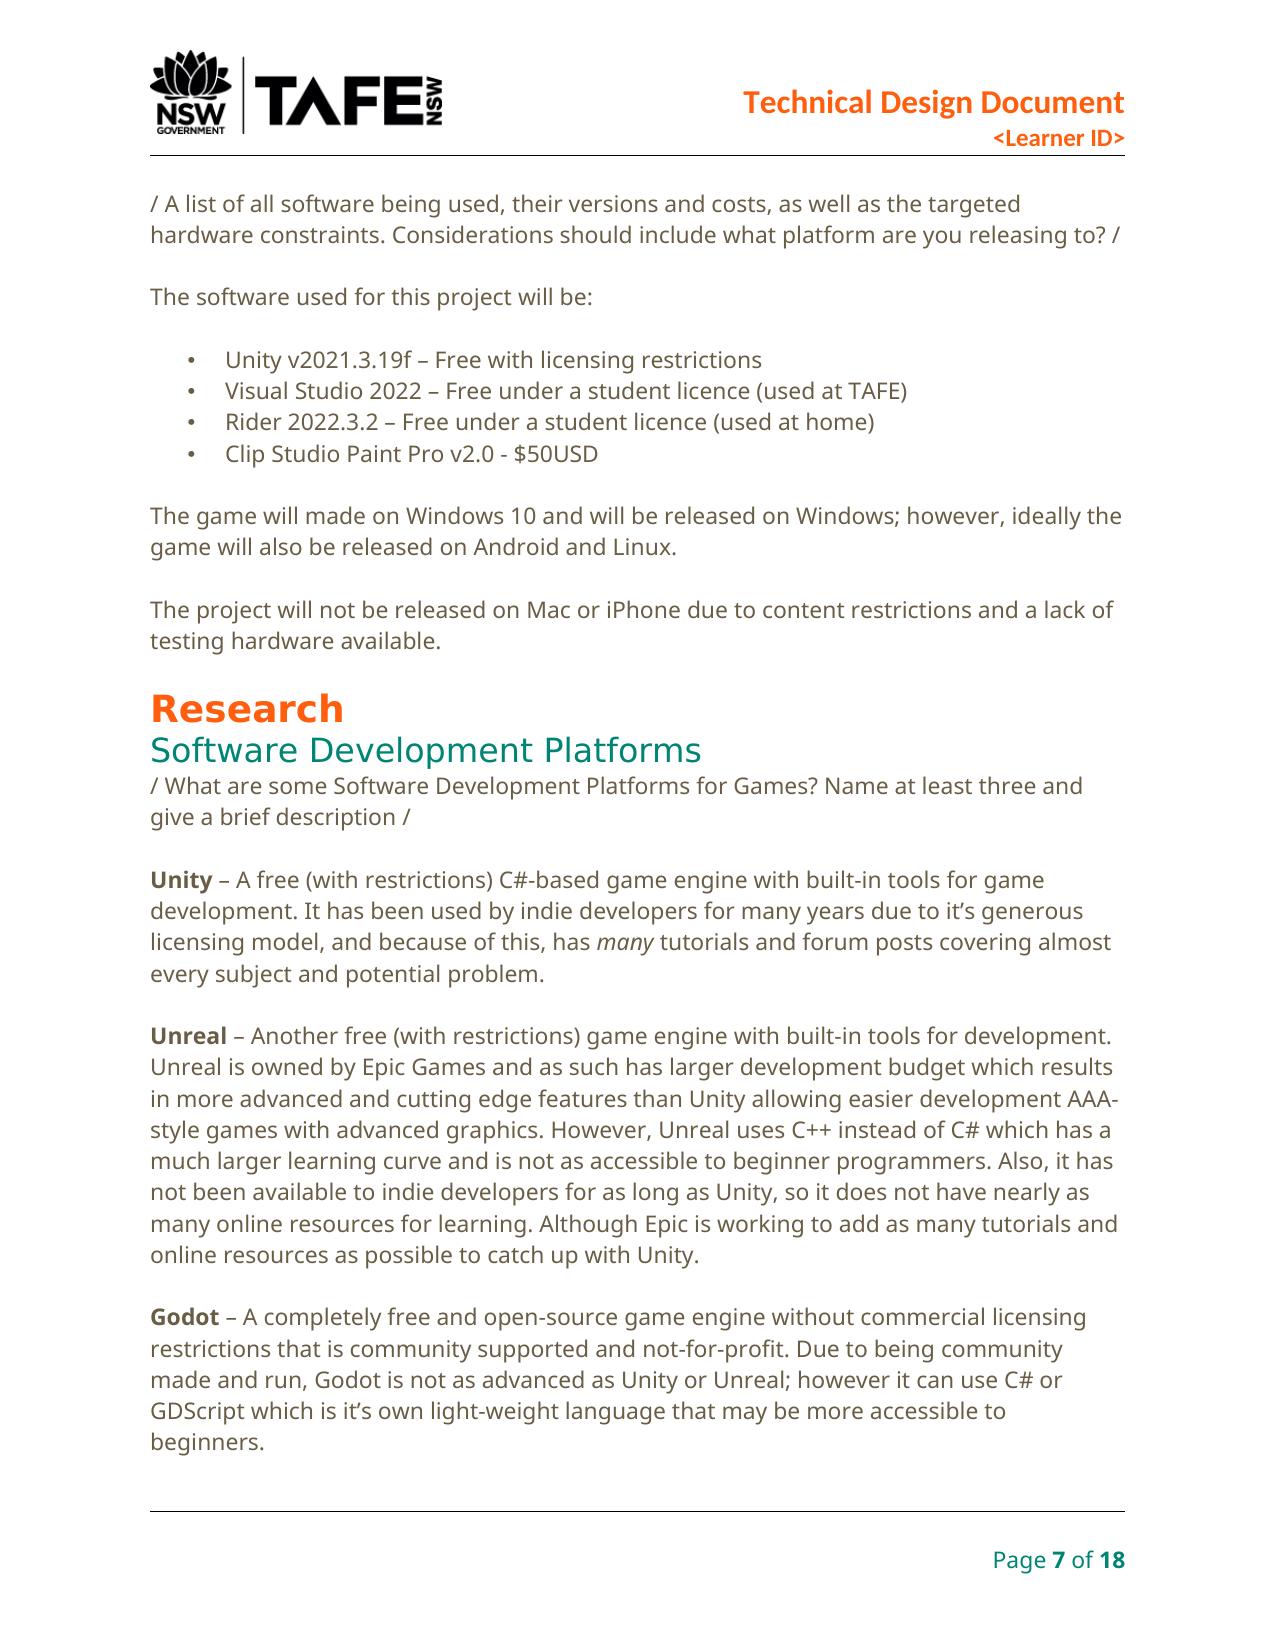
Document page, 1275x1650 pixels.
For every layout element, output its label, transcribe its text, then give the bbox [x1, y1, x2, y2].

text The software used for this project will be: [150, 281, 1125, 313]
list Unity v2021.3.19f – Free with licensing restrictions [187, 344, 1125, 375]
list Visual Studio 2022 – Free under a student licence (used at TAFE) [187, 375, 1125, 406]
text / A list of all software being used, their versions and costs, as well as the targeted hardware constraints. Considerations should include what platform are you releasing to? / [150, 188, 1125, 250]
text Unreal – Another free (with restrictions) game engine with built-in tools for development. Unreal is owned by Epic Games and as such has larger development budget which results in more advanced and cutting edge features than Unity allowing easier development AAA-style games with advanced graphics. However, Unreal uses C++ instead of C# which has a much larger learning curve and is not as accessible to beginner programmers. Also, it has not been available to indie developers for as long as Unity, so it does not have nearly as many online resources for learning. Although Epic is working to add as many tutorials and online resources as possible to catch up with Unity. [150, 1020, 1125, 1270]
text Godot – A completely free and open-source game engine without commercial licensing restrictions that is community supported and not-for-profit. Due to being community made and run, Godot is not as advanced as Unity or Unreal; however it can use C# or GDScript which is it’s own light-weight language that may be more accessible to beginners. [150, 1301, 1125, 1458]
list Rider 2022.3.2 – Free under a student licence (used at home) [187, 406, 1125, 438]
list Clip Studio Paint Pro v2.0 - $50USD [187, 438, 1125, 469]
text The project will not be released on Mac or iPhone due to content restrictions and a lack of testing hardware available. [150, 594, 1125, 656]
text The game will made on Windows 10 and will be released on Windows; however, ideally the game will also be released on Android and Linux. [150, 500, 1125, 563]
subtitle Research [150, 688, 1125, 731]
picture [150, 50, 442, 134]
text Software Development Platforms [150, 731, 1125, 770]
text / What are some Software Development Platforms for Games? Name at least three and give a brief description / [150, 770, 1125, 833]
text Unity – A free (with restrictions) C#-based game engine with built-in tools for game development. It has been used by indie developers for many years due to it’s generous licensing model, and because of this, has many tutorials and forum posts covering almost every subject and potential problem. [150, 864, 1125, 989]
